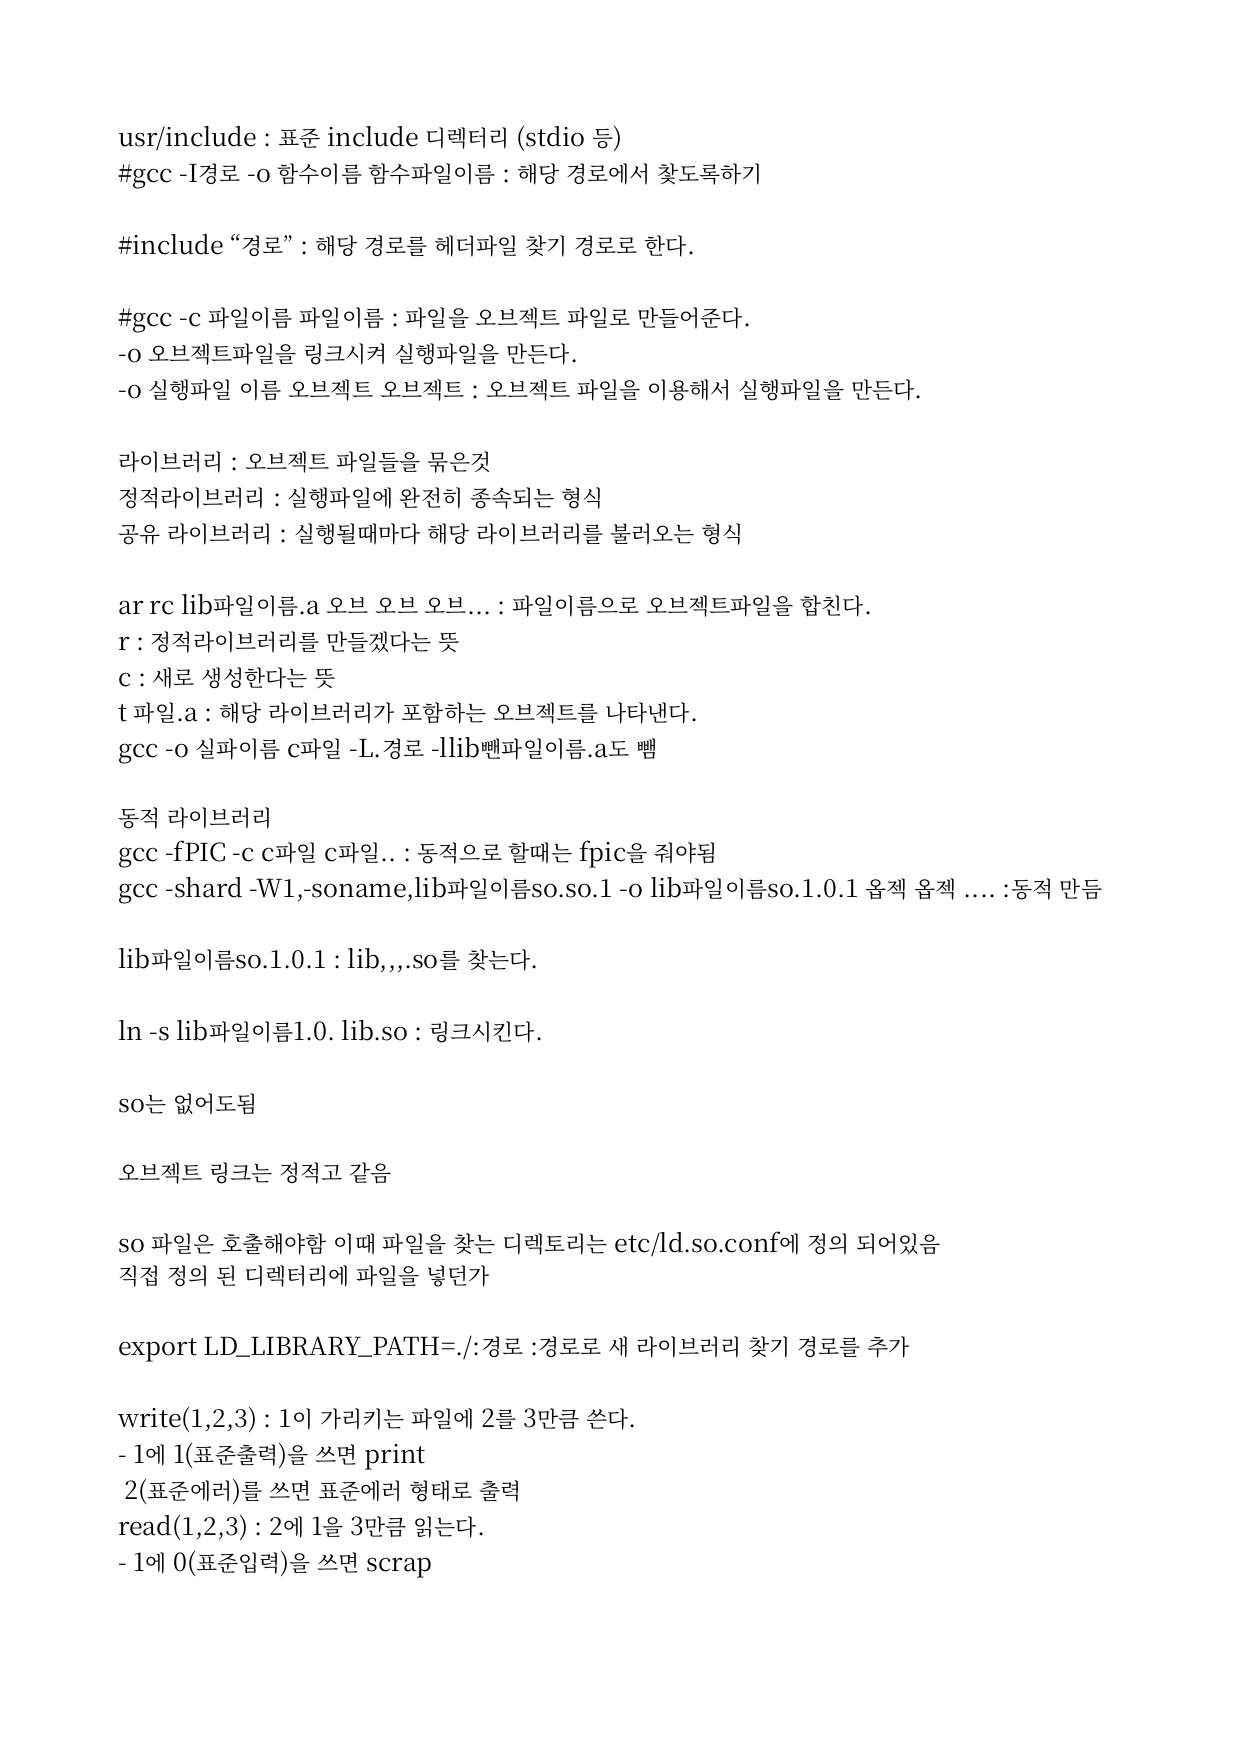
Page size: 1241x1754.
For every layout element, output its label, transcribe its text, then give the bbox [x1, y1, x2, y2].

text #include “경로” : 해당 경로를 헤더파일 찾기 경로로 한다. [118, 226, 1122, 262]
text write(1,2,3) : 1이 가리키는 파일에 2를 3만큼 쓴다. [118, 1398, 1122, 1434]
text ln -s lib파일이름1.0. lib.so : 링크시킨다. [118, 1012, 1122, 1048]
text 직접 정의 된 디렉터리에 파일을 넣던가 [118, 1259, 1122, 1291]
text -o 실행파일 이름 오브젝트 오브젝트 : 오브젝트 파일을 이용해서 실행파일을 만든다. [118, 370, 1122, 406]
text 동적 라이브러리 [118, 801, 1122, 832]
text read(1,2,3) : 2에 1을 3만큼 읽는다. [118, 1506, 1122, 1542]
text so 파일은 호출해야함 이때 파일을 찾는 디렉토리는 etc/ld.so.conf에 정의 되어있음 [118, 1223, 1122, 1259]
text 2(표준에러)를 쓰면 표준에러 형태로 출력 [118, 1470, 1122, 1506]
text t 파일.a : 해당 라이브러리가 포함하는 오브젝트를 나타낸다. [118, 693, 1122, 729]
text export LD_LIBRARY_PATH=./:경로 :경로로 새 라이브러리 찾기 경로를 추가 [118, 1327, 1122, 1362]
text -o 오브젝트파일을 링크시켜 실행파일을 만든다. [118, 334, 1122, 370]
text gcc -shard -W1,-soname,lib파일이름so.so.1 -o lib파일이름so.1.0.1 옵젝 옵젝 .... :동적 만듬 [118, 868, 1122, 904]
text - 1에 0(표준입력)을 쓰면 scrap [118, 1542, 1122, 1578]
text 공유 라이브러리 : 실행될때마다 해당 라이브러리를 불러오는 형식 [118, 513, 1122, 549]
text usr/include : 표준 include 디렉터리 (stdio 등) [118, 118, 1122, 154]
text r : 정적라이브러리를 만들겠다는 뜻 [118, 621, 1122, 657]
text gcc -fPIC -c c파일 c파일.. : 동적으로 할때는 fpic을 줘야됨 [118, 832, 1122, 868]
text 라이브러리 : 오브젝트 파일들을 묶은것 [118, 442, 1122, 477]
text - 1에 1(표준출력)을 쓰면 print [118, 1434, 1122, 1470]
text #gcc -c 파일이름 파일이름 : 파일을 오브젝트 파일로 만들어준다. [118, 298, 1122, 334]
text so는 없어도됨 [118, 1084, 1122, 1120]
text 오브젝트 링크는 정적고 같음 [118, 1156, 1122, 1187]
text lib파일이름so.1.0.1 : lib,,,.so를 찾는다. [118, 940, 1122, 976]
text ar rc lib파일이름.a 오브 오브 오브... : 파일이름으로 오브젝트파일을 합친다. [118, 585, 1122, 621]
text 정적라이브러리 : 실행파일에 완전히 종속되는 형식 [118, 477, 1122, 513]
text c : 새로 생성한다는 뜻 [118, 657, 1122, 693]
text #gcc -I경로 -o 함수이름 함수파일이름 : 해당 경로에서 찿도록하기 [118, 154, 1122, 190]
text gcc -o 실파이름 c파일 -L.경로 -llib뺀파일이름.a도 뺌 [118, 729, 1122, 765]
